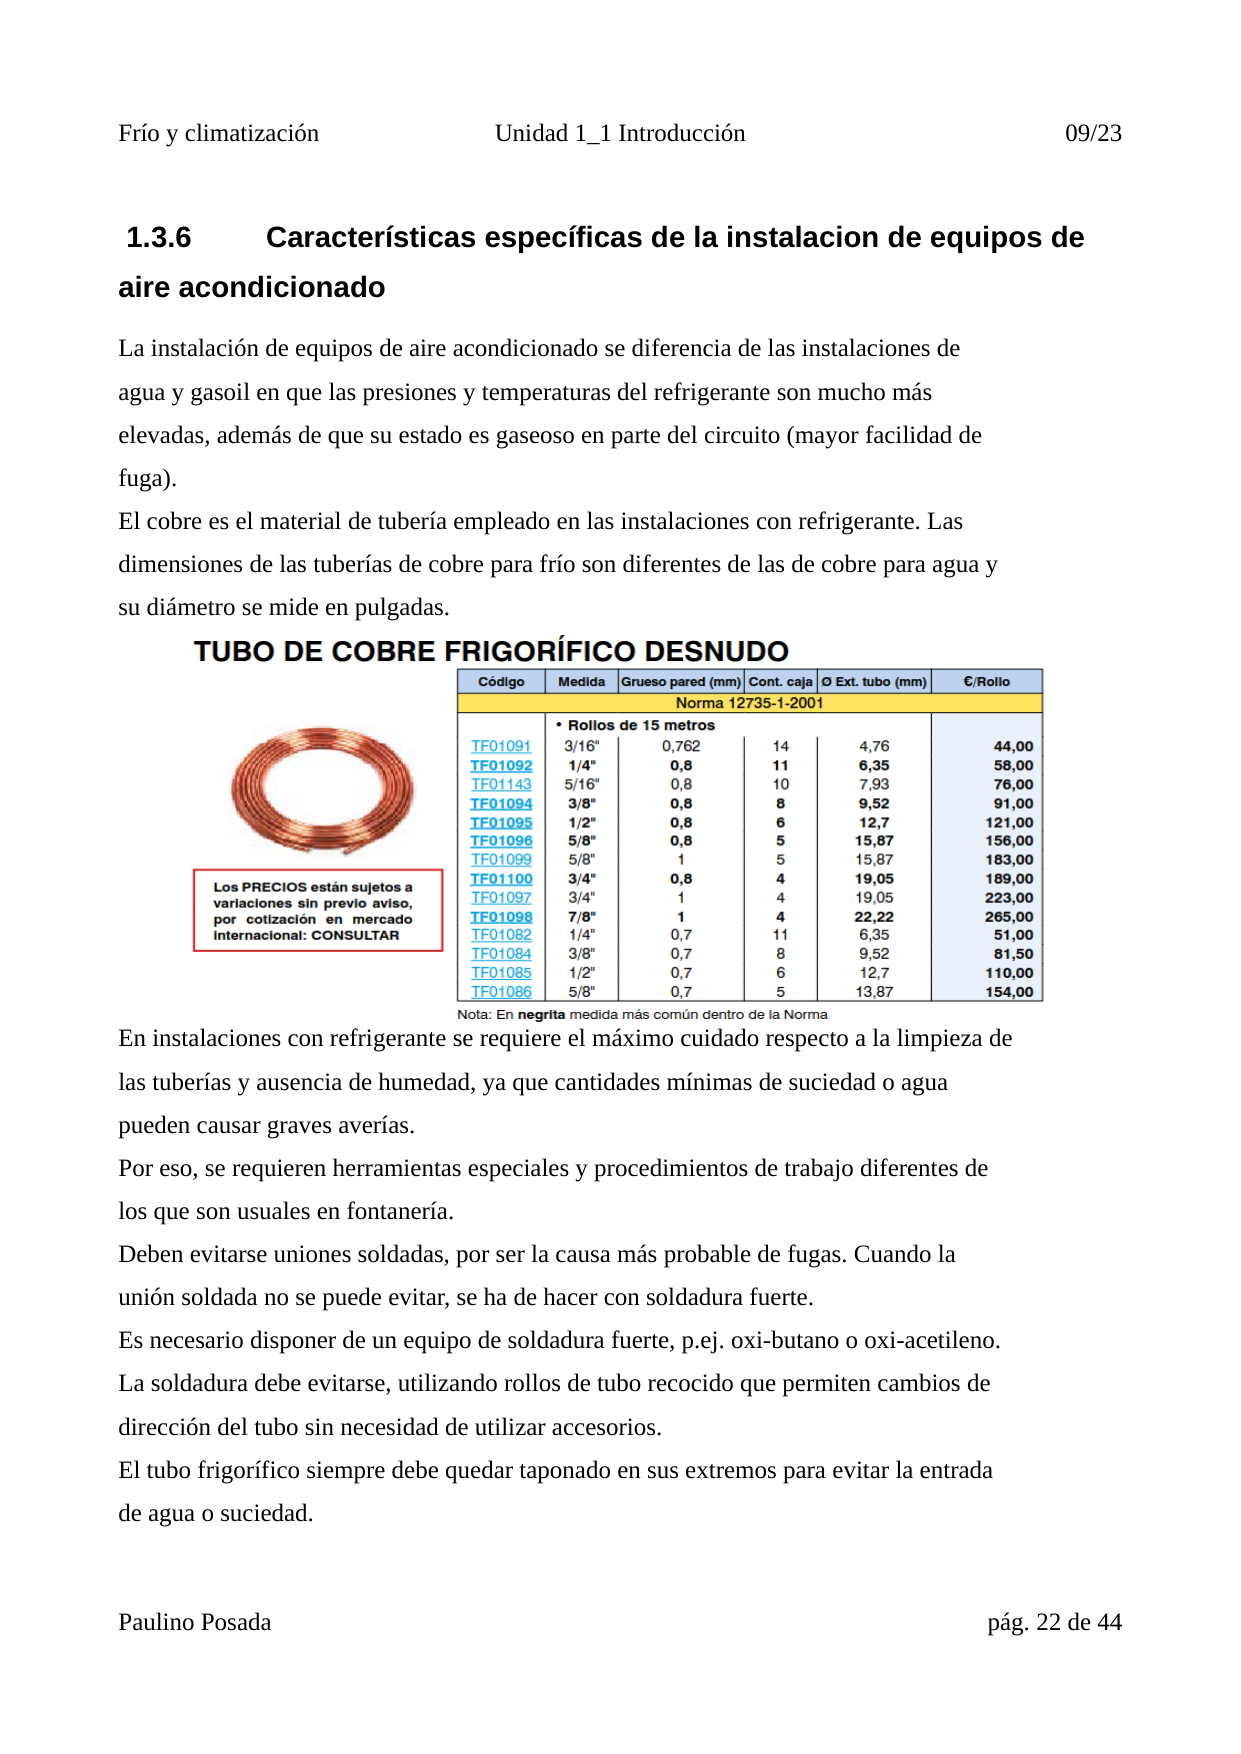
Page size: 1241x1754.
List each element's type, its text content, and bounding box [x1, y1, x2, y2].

text elevadas, además de que su estado es gaseoso en parte del circuito (mayor facilidad de [118, 420, 1122, 448]
text Deben evitarse uniones soldadas, por ser la causa más probable de fugas. Cuando la [118, 1239, 1122, 1268]
text Es necesario disponer de un equipo de soldadura fuerte, p.ej. oxi-butano o oxi-acetileno. [118, 1325, 1122, 1354]
text agua y gasoil en que las presiones y temperaturas del refrigerante son mucho más [118, 377, 1122, 405]
text las tuberías y ausencia de humedad, ya que cantidades mínimas de suciedad o agua [118, 1067, 1122, 1095]
text El tubo frigorífico siempre debe quedar taponado en sus extremos para evitar la entrada [118, 1455, 1122, 1483]
subtitle Características específicas de la instalacion de equipos de aire acondicionado [118, 220, 1122, 304]
text La soldadura debe evitarse, utilizando rollos de tubo recocido que permiten cambios de [118, 1368, 1122, 1397]
text Por eso, se requieren herramientas especiales y procedimientos de trabajo diferentes de [118, 1153, 1122, 1182]
text pueden causar graves averías. [118, 1110, 1122, 1138]
text unión soldada no se puede evitar, se ha de hacer con soldadura fuerte. [118, 1282, 1122, 1311]
text su diámetro se mide en pulgadas. [118, 592, 1122, 621]
text El cobre es el material de tubería empleado en las instalaciones con refrigerante. Las [118, 506, 1122, 535]
text fuga). [118, 463, 1122, 492]
text de agua o suciedad. [118, 1498, 1122, 1527]
text En instalaciones con refrigerante se requiere el máximo cuidado respecto a la limpieza de [118, 1023, 1122, 1052]
text los que son usuales en fontanería. [118, 1196, 1122, 1225]
text dirección del tubo sin necesidad de utilizar accesorios. [118, 1412, 1122, 1440]
text dimensiones de las tuberías de cobre para frío son diferentes de las de cobre para agua y [118, 549, 1122, 578]
picture [185, 635, 1055, 1026]
text La instalación de equipos de aire acondicionado se diferencia de las instalaciones de [118, 333, 1122, 362]
